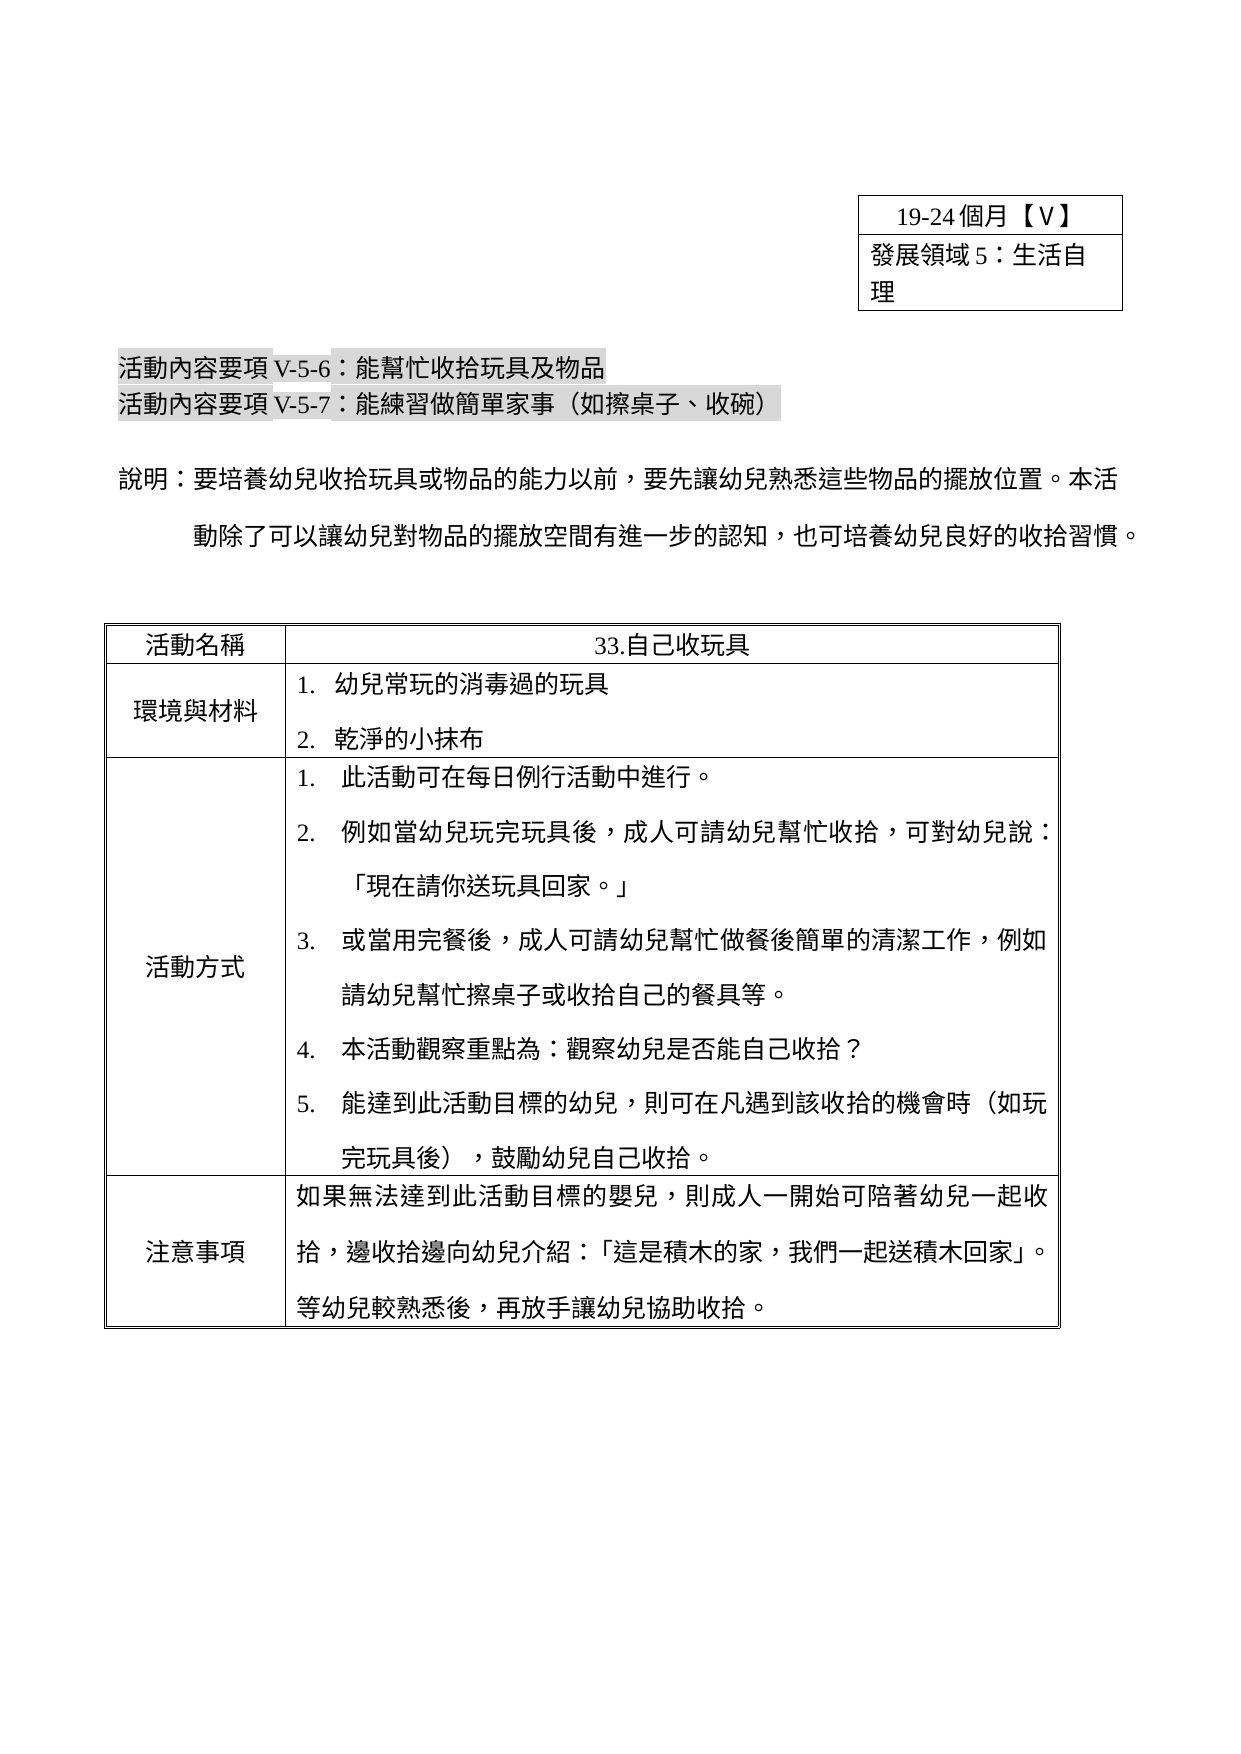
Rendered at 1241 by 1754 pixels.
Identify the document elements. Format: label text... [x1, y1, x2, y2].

table_cell 環境與材料 [107, 664, 285, 757]
text 活動內容要項V-5-6：能幫忙收拾玩具及物品 [118, 348, 1144, 384]
table_header 33.自己收玩具 [286, 626, 1058, 662]
table_header 活動名稱 [107, 626, 285, 662]
text 活動內容要項V-5-7：能練習做簡單家事（如擦桌子、收碗） [118, 384, 1122, 422]
text 說明：要培養幼兒收拾玩具或物品的能力以前，要先讓幼兒熟悉這些物品的擺放位置。本活動除了可以讓幼兒對物品的擺放空間有進一步的認知，也可培養幼兒良好的收拾習慣。 [118, 459, 1122, 553]
table_header 19-24個月【Ⅴ】 [859, 196, 1122, 233]
table_cell 此活動可在每日例行活動中進行。 例如當幼兒玩完玩具後，成人可請幼兒幫忙收拾，可對幼兒說：「現在請你送玩具回家。」 或當用完餐後，成人可請幼兒幫忙做餐後簡單的清潔工作，例如請幼兒幫忙擦桌子或收拾自己的餐具等。 本活動觀察重點為：觀察幼兒是否能自己收拾？ 能達到此活動目標的幼兒，則可在凡遇到該收拾的機會時（如玩完玩具後），鼓勵幼兒自己收拾。 [286, 758, 1058, 1174]
table_cell 注意事項 [107, 1176, 285, 1326]
table_cell 如果無法達到此活動目標的嬰兒，則成人一開始可陪著幼兒一起收拾，邊收拾邊向幼兒介紹：「這是積木的家，我們一起送積木回家」。等幼兒較熟悉後，再放手讓幼兒協助收拾。 [286, 1176, 1058, 1326]
table_cell 發展領域5：生活自理 [859, 235, 1122, 309]
table_cell 幼兒常玩的消毒過的玩具 乾淨的小抹布 [286, 664, 1058, 757]
table_cell 活動方式 [107, 758, 285, 1174]
